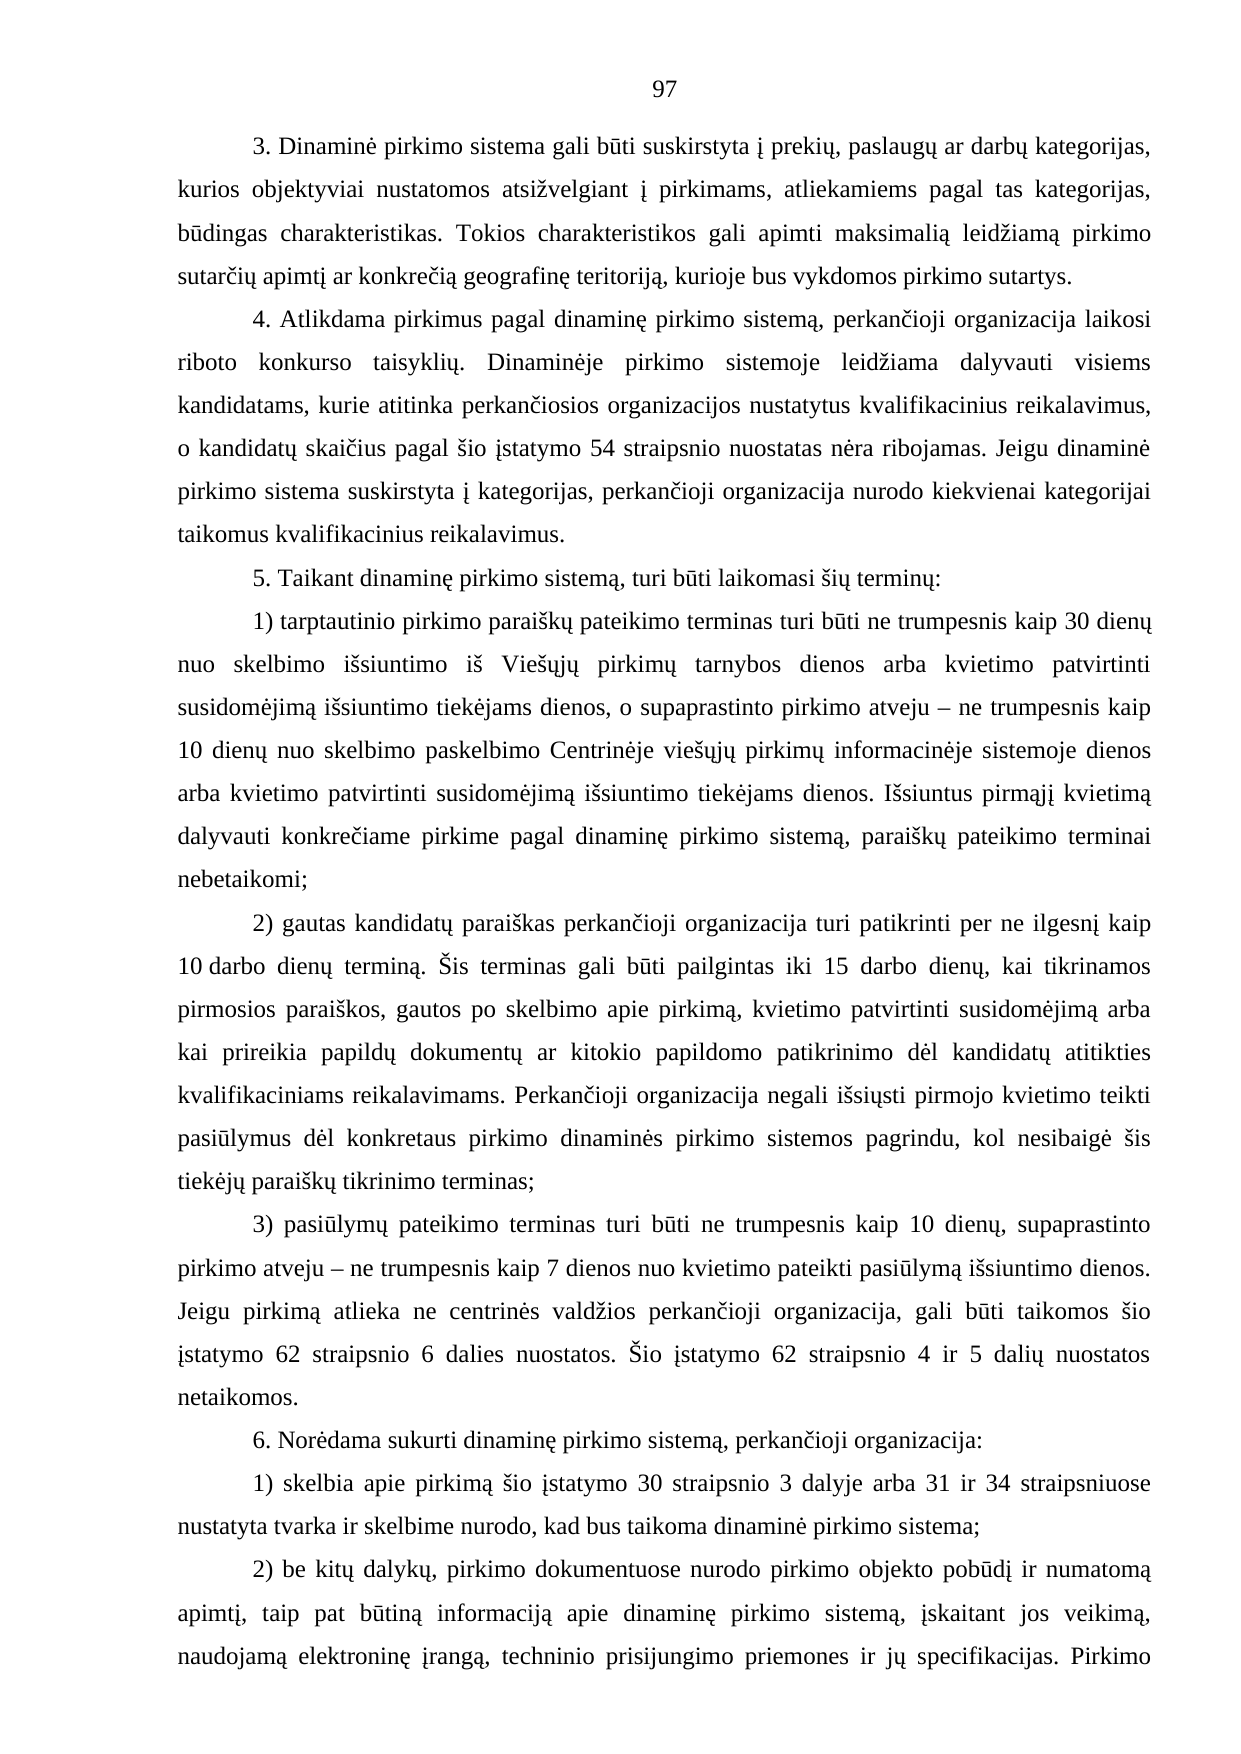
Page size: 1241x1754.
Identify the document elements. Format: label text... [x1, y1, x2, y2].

text 5. Taikant dinaminę pirkimo sistemą, turi būti laikomasi šių terminų: [177, 563, 1152, 591]
text 1) skelbia apie pirkimą šio įstatymo 30 straipsnio 3 dalyje arba 31 ir 34 straipsniuose nustatyta tvarka ir skelbime nurodo, kad bus taikoma dinaminė pirkimo sistema; [177, 1468, 1152, 1540]
text 2) gautas kandidatų paraiškas perkančioji organizacija turi patikrinti per ne ilgesnį kaip 10 darbo dienų terminą. Šis terminas gali būti pailgintas iki 15 darbo dienų, kai tikrinamos pirmosios paraiškos, gautos po skelbimo apie pirkimą, kvietimo patvirtinti susidomėjimą arba kai prireikia papildų dokumentų ar kitokio papildomo patikrinimo dėl kandidatų atitikties kvalifikaciniams reikalavimams. Perkančioji organizacija negali išsiųsti pirmojo kvietimo teikti pasiūlymus dėl konkretaus pirkimo dinaminės pirkimo sistemos pagrindu, kol nesibaigė šis tiekėjų paraiškų tikrinimo terminas; [177, 908, 1152, 1195]
text 6. Norėdama sukurti dinaminę pirkimo sistemą, perkančioji organizacija: [177, 1425, 1152, 1454]
text 3. Dinaminė pirkimo sistema gali būti suskirstyta į prekių, paslaugų ar darbų kategorijas, kurios objektyviai nustatomos atsižvelgiant į pirkimams, atliekamiems pagal tas kategorijas, būdingas charakteristikas. Tokios charakteristikos gali apimti maksimalią leidžiamą pirkimo sutarčių apimtį ar konkrečią geografinę teritoriją, kurioje bus vykdomos pirkimo sutartys. [177, 131, 1152, 289]
text 2) be kitų dalykų, pirkimo dokumentuose nurodo pirkimo objekto pobūdį ir numatomą apimtį, taip pat būtiną informaciją apie dinaminę pirkimo sistemą, įskaitant jos veikimą, naudojamą elektroninę įrangą, techninio prisijungimo priemones ir jų specifikacijas. Pirkimo [177, 1554, 1152, 1669]
text 1) tarptautinio pirkimo paraiškų pateikimo terminas turi būti ne trumpesnis kaip 30 dienų nuo skelbimo išsiuntimo iš Viešųjų pirkimų tarnybos dienos arba kvietimo patvirtinti susidomėjimą išsiuntimo tiekėjams dienos, o supaprastinto pirkimo atveju – ne trumpesnis kaip 10 dienų nuo skelbimo paskelbimo Centrinėje viešųjų pirkimų informacinėje sistemoje dienos arba kvietimo patvirtinti susidomėjimą išsiuntimo tiekėjams dienos. Išsiuntus pirmąjį kvietimą dalyvauti konkrečiame pirkime pagal dinaminę pirkimo sistemą, paraiškų pateikimo terminai nebetaikomi; [177, 606, 1152, 893]
text 4. Atlikdama pirkimus pagal dinaminę pirkimo sistemą, perkančioji organizacija laikosi riboto konkurso taisyklių. Dinaminėje pirkimo sistemoje leidžiama dalyvauti visiems kandidatams, kurie atitinka perkančiosios organizacijos nustatytus kvalifikacinius reikalavimus, o kandidatų skaičius pagal šio įstatymo 54 straipsnio nuostatas nėra ribojamas. Jeigu dinaminė pirkimo sistema suskirstyta į kategorijas, perkančioji organizacija nurodo kiekvienai kategorijai taikomus kvalifikacinius reikalavimus. [177, 304, 1152, 548]
text 3) pasiūlymų pateikimo terminas turi būti ne trumpesnis kaip 10 dienų, supaprastinto pirkimo atveju – ne trumpesnis kaip 7 dienos nuo kvietimo pateikti pasiūlymą išsiuntimo dienos. Jeigu pirkimą atlieka ne centrinės valdžios perkančioji organizacija, gali būti taikomos šio įstatymo 62 straipsnio 6 dalies nuostatos. Šio įstatymo 62 straipsnio 4 ir 5 dalių nuostatos netaikomos. [177, 1209, 1152, 1411]
